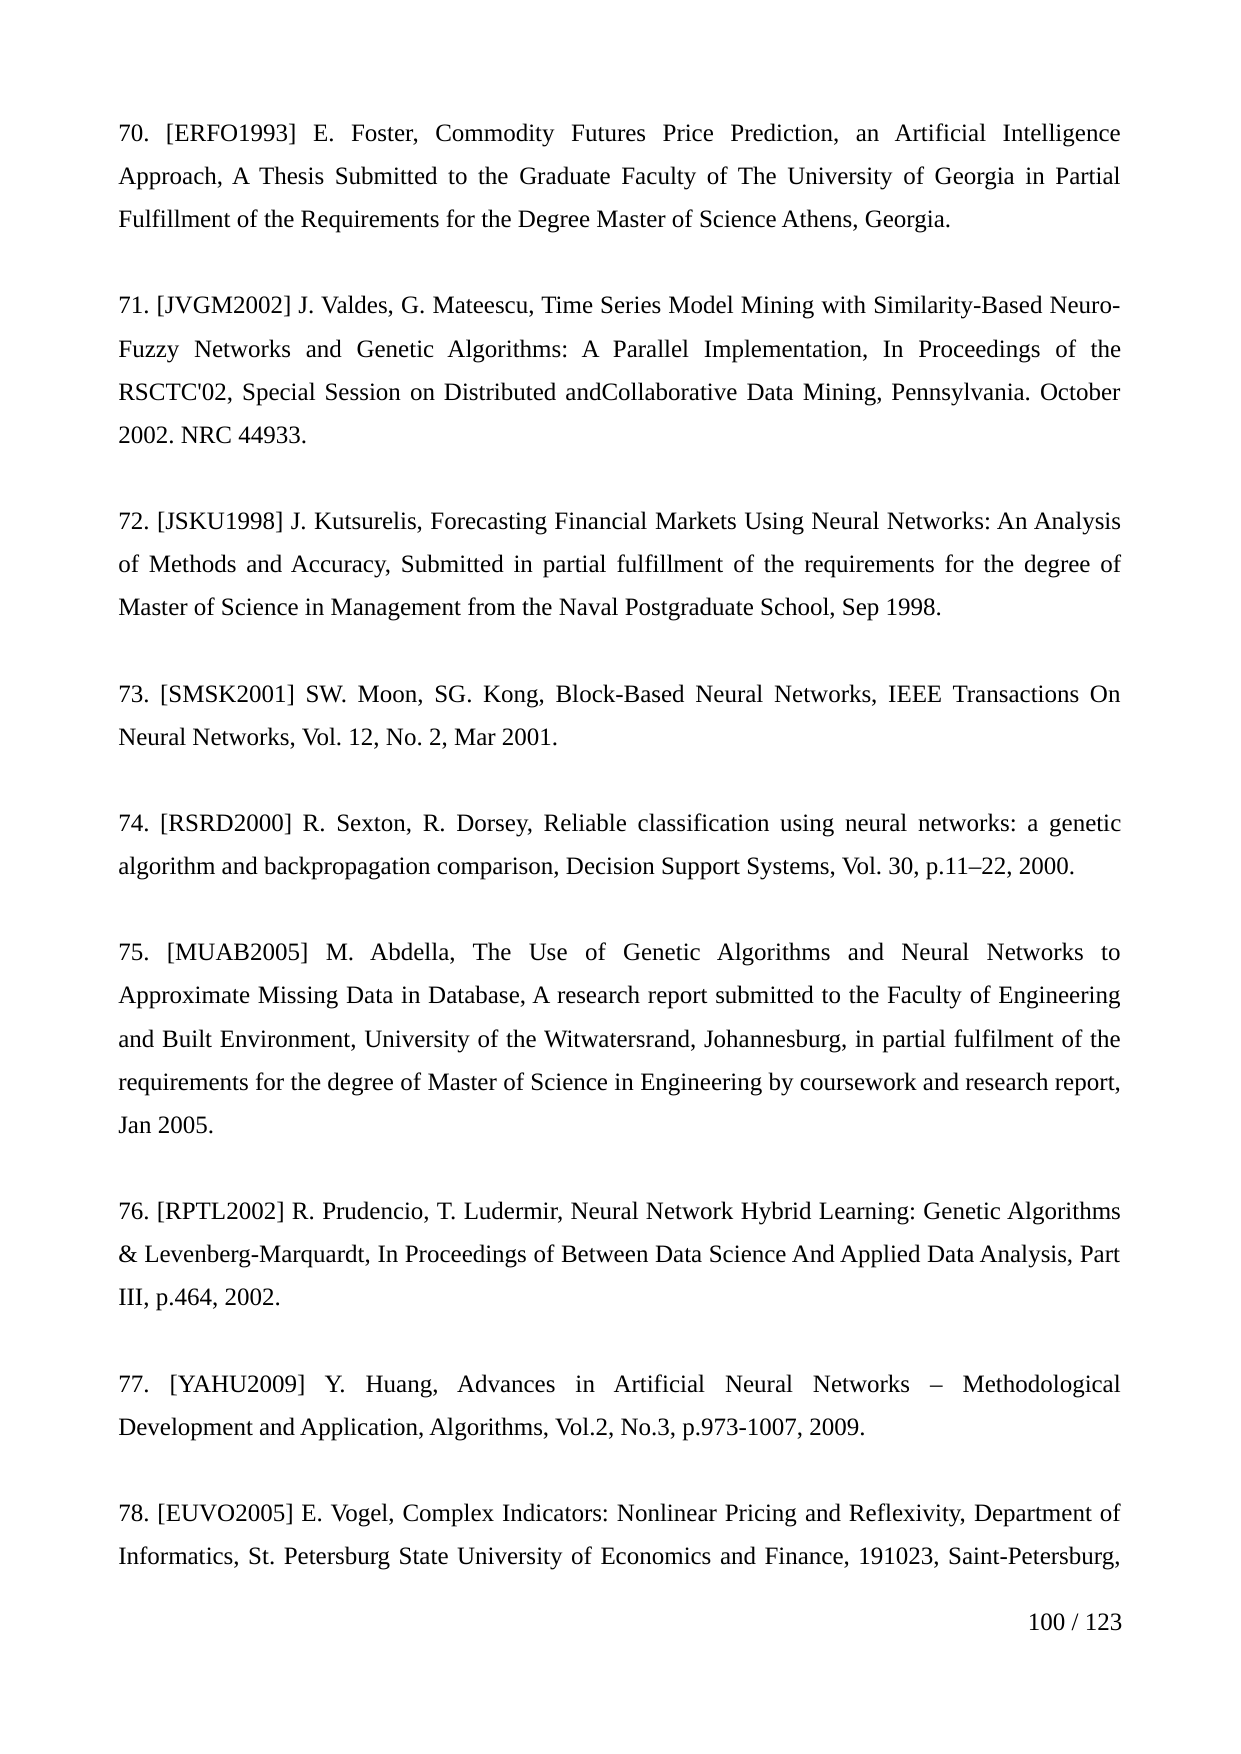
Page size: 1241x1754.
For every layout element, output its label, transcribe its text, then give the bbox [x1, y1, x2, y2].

text 74. [RSRD2000] R. Sexton, R. Dorsey, Reliable classification using neural networks: a genetic algorithm and backpropagation comparison, Decision Support Systems, Vol. 30, p.11–22, 2000. [118, 808, 1122, 880]
text 73. [SMSK2001] SW. Moon, SG. Kong, Block-Based Neural Networks, IEEE Transactions On Neural Networks, Vol. 12, No. 2, Mar 2001. [118, 679, 1122, 751]
text 75. [MUAB2005] M. Abdella, The Use of Genetic Algorithms and Neural Networks to Approximate Missing Data in Database, A research report submitted to the Faculty of Engineering and Built Environment, University of the Witwatersrand, Johannesburg, in partial fulfilment of the requirements for the degree of Master of Science in Engineering by coursework and research report, Jan 2005. [118, 937, 1122, 1139]
text 78. [EUVO2005] E. Vogel, Complex Indicators: Nonlinear Pricing and Reflexivity, Department of Informatics, St. Petersburg State University of Economics and Finance, 191023, Saint-Petersburg, [118, 1498, 1122, 1570]
text 72. [JSKU1998] J. Kutsurelis, Forecasting Financial Markets Using Neural Networks: An Analysis of Methods and Accuracy, Submitted in partial fulfillment of the requirements for the degree of Master of Science in Management from the Naval Postgraduate School, Sep 1998. [118, 506, 1122, 621]
text 70. [ERFO1993] E. Foster, Commodity Futures Price Prediction, an Artificial Intelligence Approach, A Thesis Submitted to the Graduate Faculty of The University of Georgia in Partial Fulfillment of the Requirements for the Degree Master of Science Athens, Georgia. [118, 118, 1122, 233]
text 76. [RPTL2002] R. Prudencio, T. Ludermir, Neural Network Hybrid Learning: Genetic Algorithms & Levenberg-Marquardt, In Proceedings of Between Data Science And Applied Data Analysis, Part III, p.464, 2002. [118, 1196, 1122, 1311]
text 77. [YAHU2009] Y. Huang, Advances in Artificial Neural Networks – Methodological Development and Application, Algorithms, Vol.2, No.3, p.973-1007, 2009. [118, 1369, 1122, 1441]
text 71. [JVGM2002] J. Valdes, G. Mateescu, Time Series Model Mining with Similarity-Based Neuro-Fuzzy Networks and Genetic Algorithms: A Parallel Implementation, In Proceedings of the RSCTC'02, Special Session on Distributed andCollaborative Data Mining, Pennsylvania. October 2002. NRC 44933. [118, 291, 1122, 449]
